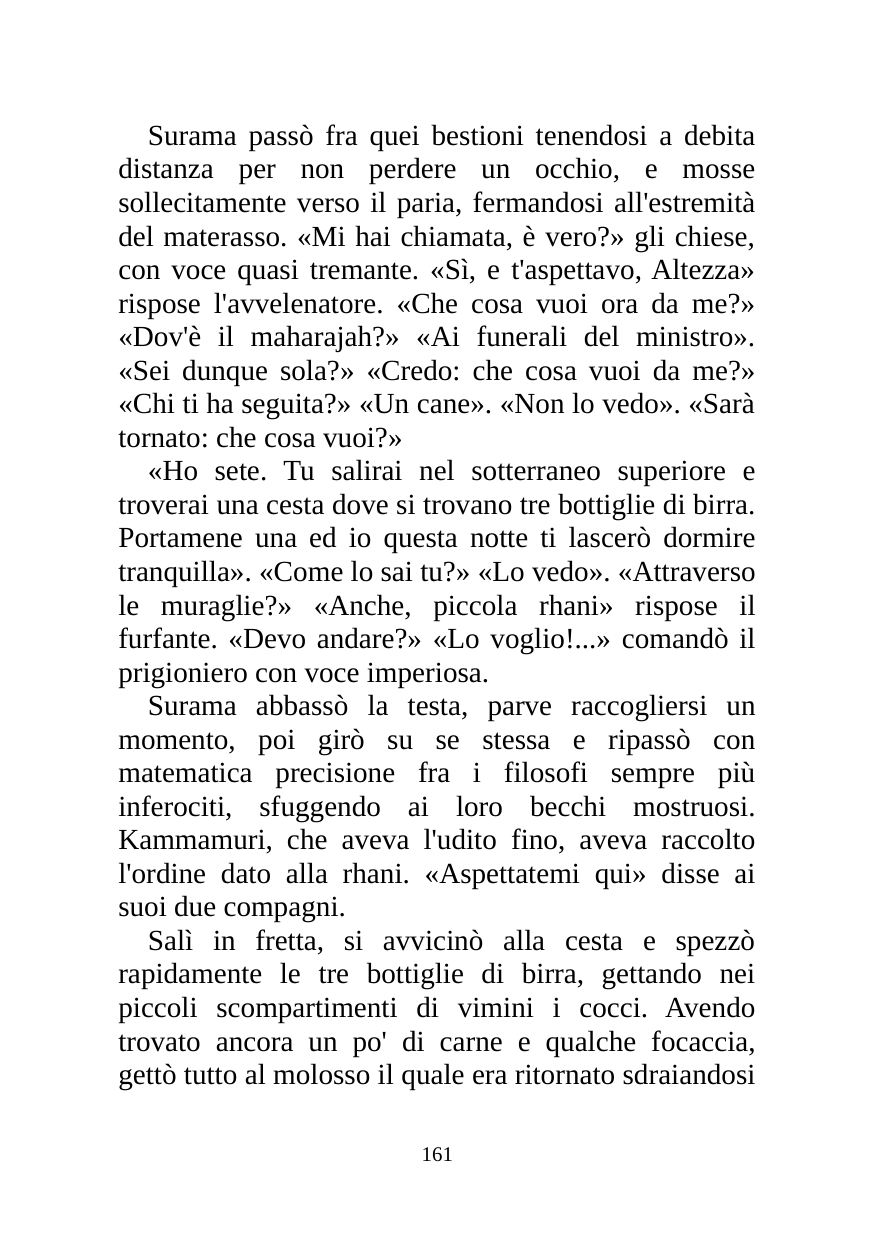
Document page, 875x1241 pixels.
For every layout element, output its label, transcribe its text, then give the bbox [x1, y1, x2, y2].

text «Ho sete. Tu salirai nel sotterraneo superiore e troverai una cesta dove si trovano tre bottiglie di birra. Portamene una ed io questa notte ti lascerò dormire tranquilla». «Come lo sai tu?» «Lo vedo». «Attraverso le muraglie?» «Anche, piccola rhani» rispose il furfante. «Devo andare?» «Lo voglio!...» comandò il prigioniero con voce imperiosa. [118, 453, 756, 688]
text Surama abbassò la testa, parve raccogliersi un momento, poi girò su se stessa e ripassò con matematica precisione fra i filosofi sempre più inferociti, sfuggendo ai loro becchi mostruosi. Kammamuri, che aveva l'udito fino, aveva raccolto l'ordine dato alla rhani. «Aspettatemi qui» disse ai suoi due compagni. [118, 688, 756, 923]
text Salì in fretta, si avvicinò alla cesta e spezzò rapidamente le tre bottiglie di birra, gettando nei piccoli scompartimenti di vimini i cocci. Avendo trovato ancora un po' di carne e qualche focaccia, gettò tutto al molosso il quale era ritornato sdraiandosi [118, 923, 756, 1091]
text Surama passò fra quei bestioni tenendosi a debita distanza per non perdere un occhio, e mosse sollecitamente verso il paria, fermandosi all'estremità del materasso. «Mi hai chiamata, è vero?» gli chiese, con voce quasi tremante. «Sì, e t'aspettavo, Altezza» rispose l'avvelenatore. «Che cosa vuoi ora da me?» «Dov'è il maharajah?» «Ai funerali del ministro». «Sei dunque sola?» «Credo: che cosa vuoi da me?» «Chi ti ha seguita?» «Un cane». «Non lo vedo». «Sarà tornato: che cosa vuoi?» [118, 118, 756, 453]
